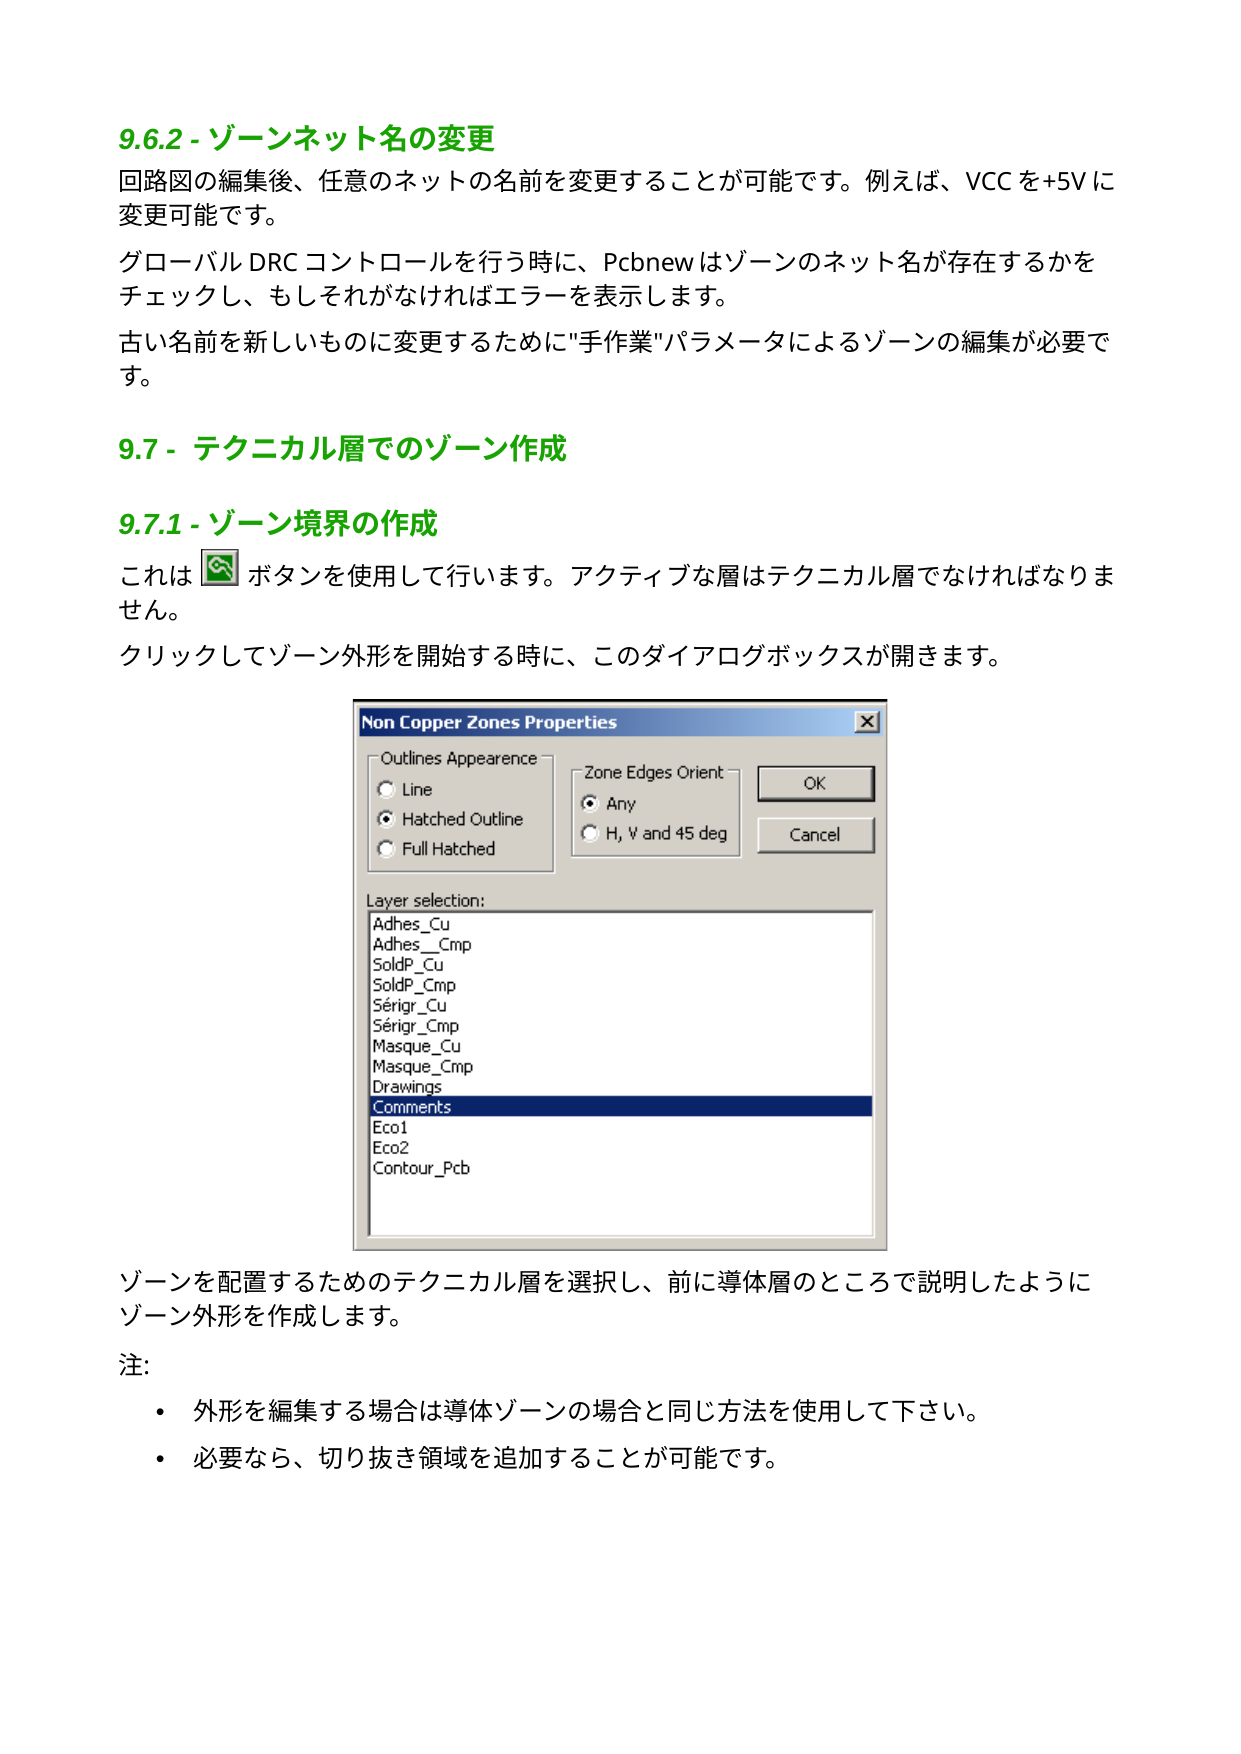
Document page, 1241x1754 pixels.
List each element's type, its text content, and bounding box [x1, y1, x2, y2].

picture [352, 699, 888, 1251]
text クリックしてゾーン外形を開始する時に、このダイアログボックスが開きます。 [118, 639, 1122, 673]
text グローバルDRCコントロールを行う時に、Pcbnewはゾーンのネット名が存在するかをチェックし、もしそれがなければエラーを表示します。 [118, 244, 1122, 312]
list 外形を編集する場合は導体ゾーンの場合と同じ方法を使用して下さい。 [156, 1394, 1122, 1428]
text 古い名前を新しいものに変更するために"手作業"パラメータによるゾーンの編集が必要です。 [118, 325, 1122, 393]
text これは ボタンを使用して行います。アクティブな層はテクニカル層でなければなりません。 [118, 549, 1122, 627]
text 回路図の編集後、任意のネットの名前を変更することが可能です。例えば、VCCを+5Vに変更可能です。 [118, 164, 1122, 232]
subtitle ゾーン境界の作成 [118, 503, 1122, 543]
picture [201, 549, 239, 586]
list 必要なら、切り抜き領域を追加することが可能です。 [156, 1441, 1122, 1475]
text 注: [118, 1345, 1122, 1382]
subtitle テクニカル層でのゾーン作成 [118, 428, 1122, 468]
text ゾーンを配置するためのテクニカル層を選択し、前に導体層のところで説明したようにゾーン外形を作成します。 [118, 1265, 1122, 1333]
subtitle ゾーンネット名の変更 [118, 118, 1122, 158]
